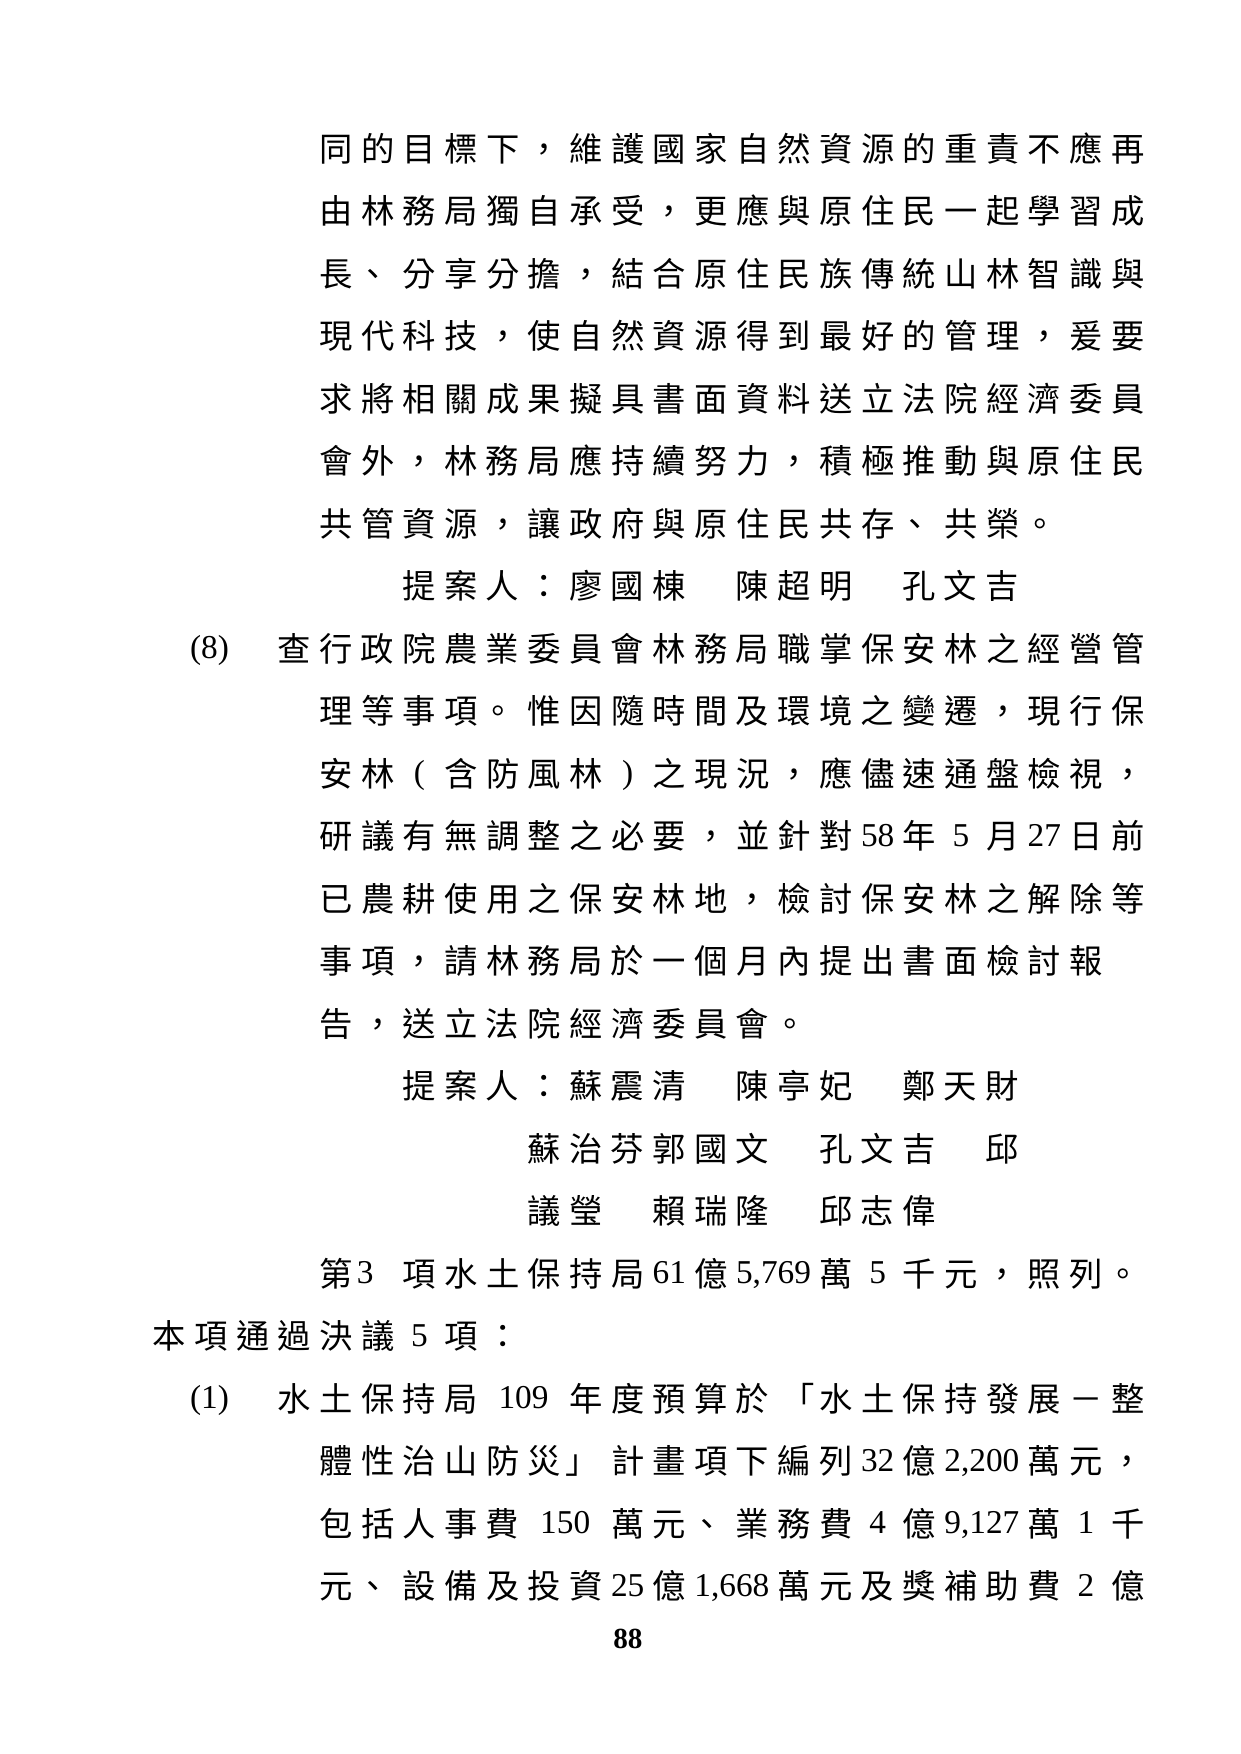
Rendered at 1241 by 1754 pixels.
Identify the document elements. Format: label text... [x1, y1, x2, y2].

list 水土保持局109年度預算於「水土保持發展－整體性治山防災」計畫項下編列32億2,200萬元，包括人事費150萬元、業務費4億9,127萬1千元、設備及投資25億1,668萬元及獎補助費2億 [179, 1355, 1148, 1605]
list 同的目標下，維護國家自然資源的重責不應再由林務局獨自承受，更應與原住民一起學習成長、分享分擔，結合原住民族傳統山林智識與現代科技，使自然資源得到最好的管理，爰要求將相關成果擬具書面資料送立法院經濟委員會外，林務局應持續努力，積極推動與原住民共管資源，讓政府與原住民共存、共榮。 [179, 105, 1148, 542]
list 水土保持局61億5,769萬5千元，照列。 [298, 1230, 1148, 1292]
list 查行政院農業委員會林務局職掌保安林之經營管理等事項。惟因隨時間及環境之變遷，現行保安林(含防風林)之現況，應儘速通盤檢視，研議有無調整之必要，並針對58年5月27日前已農耕使用之保安林地，檢討保安林之解除等事項，請林務局於一個月內提出書面檢討報告，送立法院經濟委員會。 [179, 605, 1148, 1042]
text 本項通過決議5項： [141, 1292, 1148, 1355]
text 提案人：蘇震清 陳亭妃 鄭天財 蘇治芬郭國文 孔文吉 邱議瑩 賴瑞隆 邱志偉 [384, 1042, 1044, 1230]
text 提案人：廖國棟 陳超明 孔文吉 [384, 542, 1044, 605]
